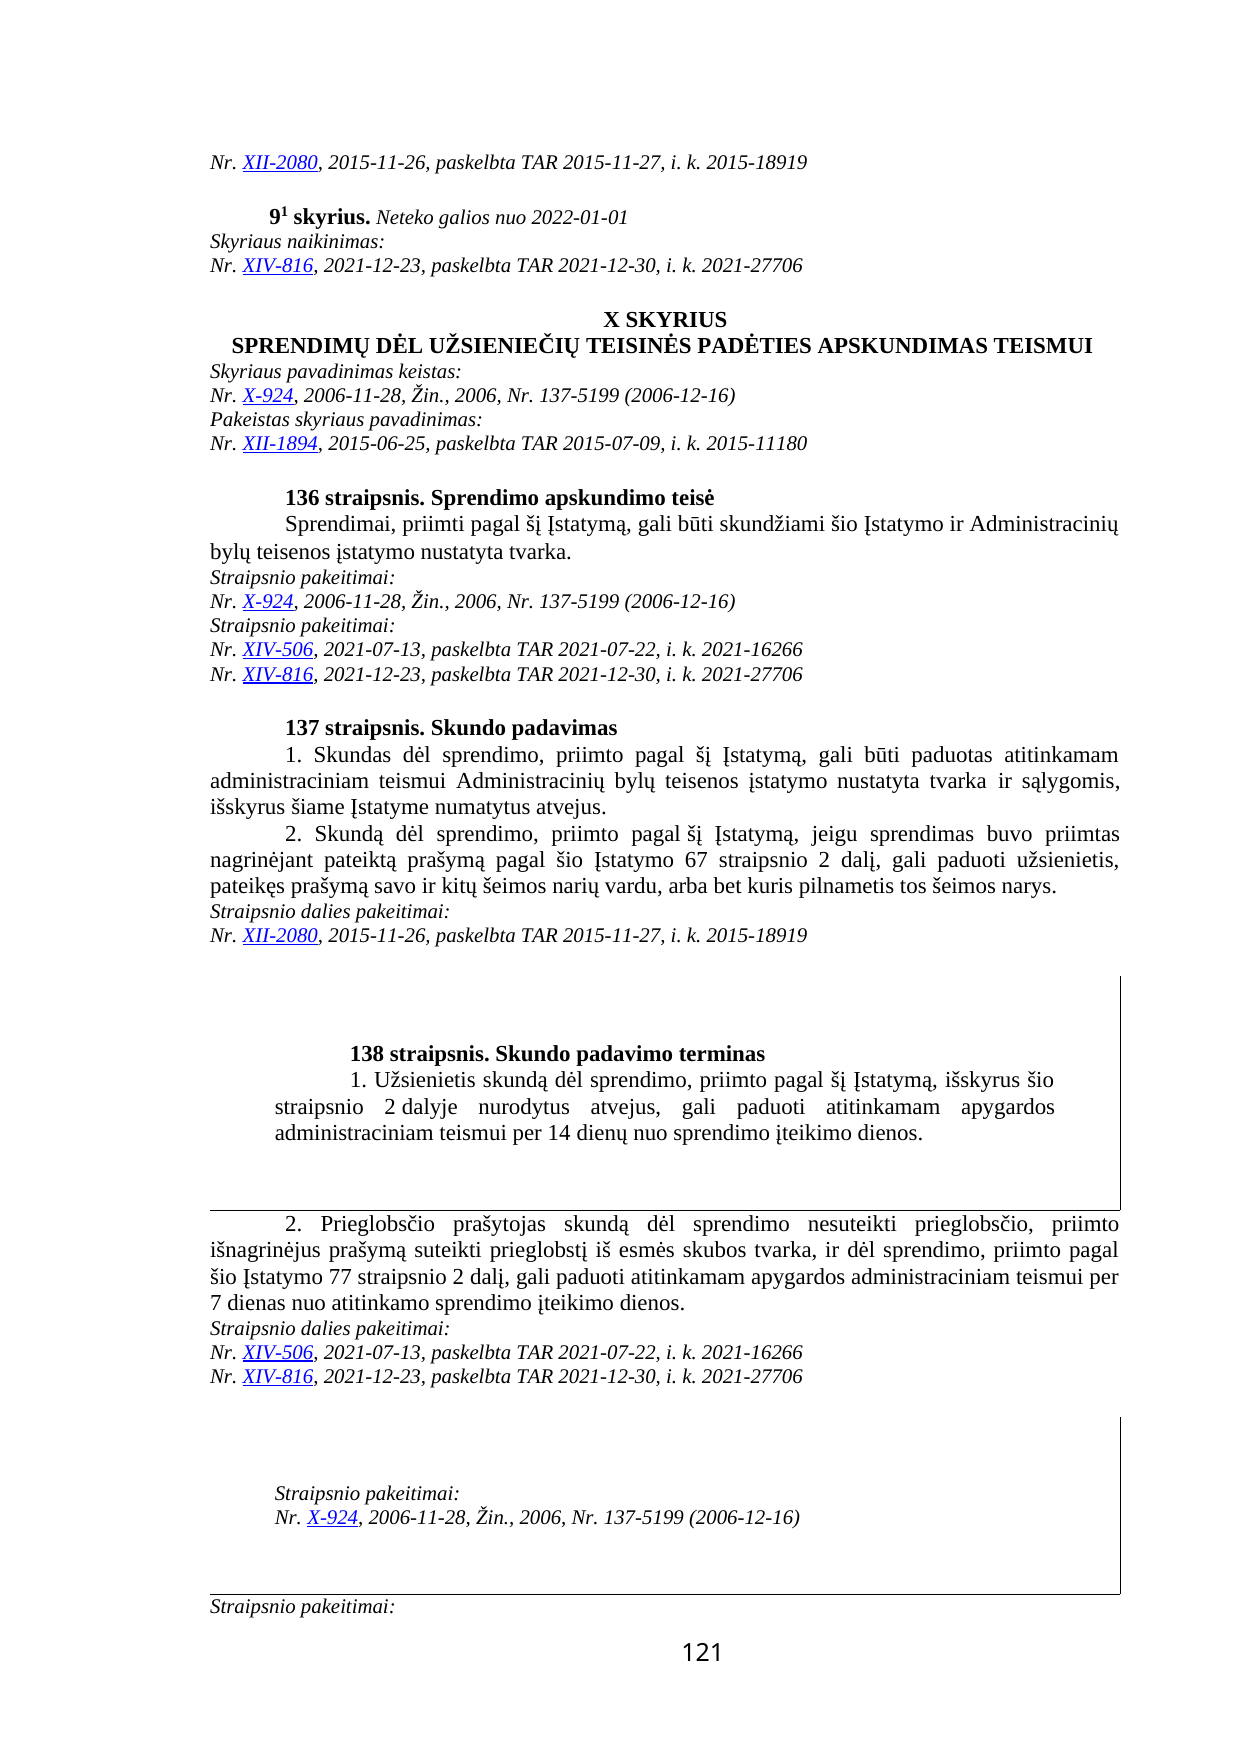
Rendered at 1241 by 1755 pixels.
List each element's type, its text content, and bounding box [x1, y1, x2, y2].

text Nr. XII-2080, 2015-11-26, paskelbta TAR 2015-11-27, i. k. 2015-18919 [210, 150, 1120, 174]
text Straipsnio pakeitimai: [210, 1594, 1120, 1618]
text Straipsnio pakeitimai: [210, 565, 1120, 589]
text Nr. X-924, 2006-11-28, Žin., 2006, Nr. 137-5199 (2006-12-16) [210, 1505, 1120, 1594]
text 2. Prieglobsčio prašytojas skundą dėl sprendimo nesuteikti prieglobsčio, priimto išnagrinėjus prašymą suteikti prieglobstį iš esmės skubos tvarka, ir dėl sprendimo, priimto pagal šio Įstatymo 77 straipsnio 2 dalį, gali paduoti atitinkamam apygardos administraciniam teismui per 7 dienas nuo atitinkamo sprendimo įteikimo dienos. [210, 1210, 1120, 1316]
text 91 skyrius. Neteko galios nuo 2022-01-01 [210, 203, 1120, 229]
text Straipsnio pakeitimai: [210, 1417, 1120, 1505]
text Skyriaus pavadinimas keistas: [210, 359, 1120, 383]
text Nr. XII-2080, 2015-11-26, paskelbta TAR 2015-11-27, i. k. 2015-18919 [210, 923, 1120, 947]
text Nr. XIV-816, 2021-12-23, paskelbta TAR 2021-12-30, i. k. 2021-27706 [210, 661, 1120, 686]
text Straipsnio pakeitimai: [210, 613, 1120, 637]
text 1. Užsienietis skundą dėl sprendimo, priimto pagal šį Įstatymą, išskyrus šio straipsnio 2 dalyje nurodytus atvejus, gali paduoti atitinkamam apygardos administraciniam teismui per 14 dienų nuo sprendimo įteikimo dienos. [210, 1067, 1120, 1210]
text Skyriaus naikinimas: [210, 229, 1120, 253]
text Nr. X-924, 2006-11-28, Žin., 2006, Nr. 137-5199 (2006-12-16) [210, 589, 1120, 613]
text Straipsnio dalies pakeitimai: [210, 899, 1120, 923]
text 137 straipsnis. Skundo padavimas [210, 714, 1120, 741]
text Nr. XIV-816, 2021-12-23, paskelbta TAR 2021-12-30, i. k. 2021-27706 [210, 1364, 1120, 1388]
text Straipsnio dalies pakeitimai: [210, 1316, 1120, 1340]
text 138 straipsnis. Skundo padavimo terminas [210, 976, 1120, 1067]
text Nr. XII-1894, 2015-06-25, paskelbta TAR 2015-07-09, i. k. 2015-11180 [210, 431, 1120, 455]
text Nr. XIV-506, 2021-07-13, paskelbta TAR 2021-07-22, i. k. 2021-16266 [210, 637, 1120, 661]
text 2. Skundą dėl sprendimo, priimto pagal šį Įstatymą, jeigu sprendimas buvo priimtas nagrinėjant pateiktą prašymą pagal šio Įstatymo 67 straipsnio 2 dalį, gali paduoti užsienietis, pateikęs prašymą savo ir kitų šeimos narių vardu, arba bet kuris pilnametis tos šeimos narys. [210, 820, 1120, 899]
text 1. Skundas dėl sprendimo, priimto pagal šį Įstatymą, gali būti paduotas atitinkamam administraciniam teismui Administracinių bylų teisenos įstatymo nustatyta tvarka ir sąlygomis, išskyrus šiame Įstatyme numatytus atvejus. [210, 741, 1120, 820]
text Nr. XIV-506, 2021-07-13, paskelbta TAR 2021-07-22, i. k. 2021-16266 [210, 1340, 1120, 1364]
text Pakeistas skyriaus pavadinimas: [210, 407, 1120, 431]
text SPRENDIMŲ DĖL UŽSIENIEČIŲ TEISINĖS PADĖTIES APSKUNDIMAS TEISMUI [210, 332, 1120, 359]
text Nr. X-924, 2006-11-28, Žin., 2006, Nr. 137-5199 (2006-12-16) [210, 383, 1120, 407]
text X SKYRIUS [210, 306, 1120, 332]
text 136 straipsnis. Sprendimo apskundimo teisė [210, 484, 1120, 510]
text Sprendimai, priimti pagal šį Įstatymą, gali būti skundžiami šio Įstatymo ir Administracinių bylų teisenos įstatymo nustatyta tvarka. [210, 510, 1120, 565]
text Nr. XIV-816, 2021-12-23, paskelbta TAR 2021-12-30, i. k. 2021-27706 [210, 253, 1120, 277]
